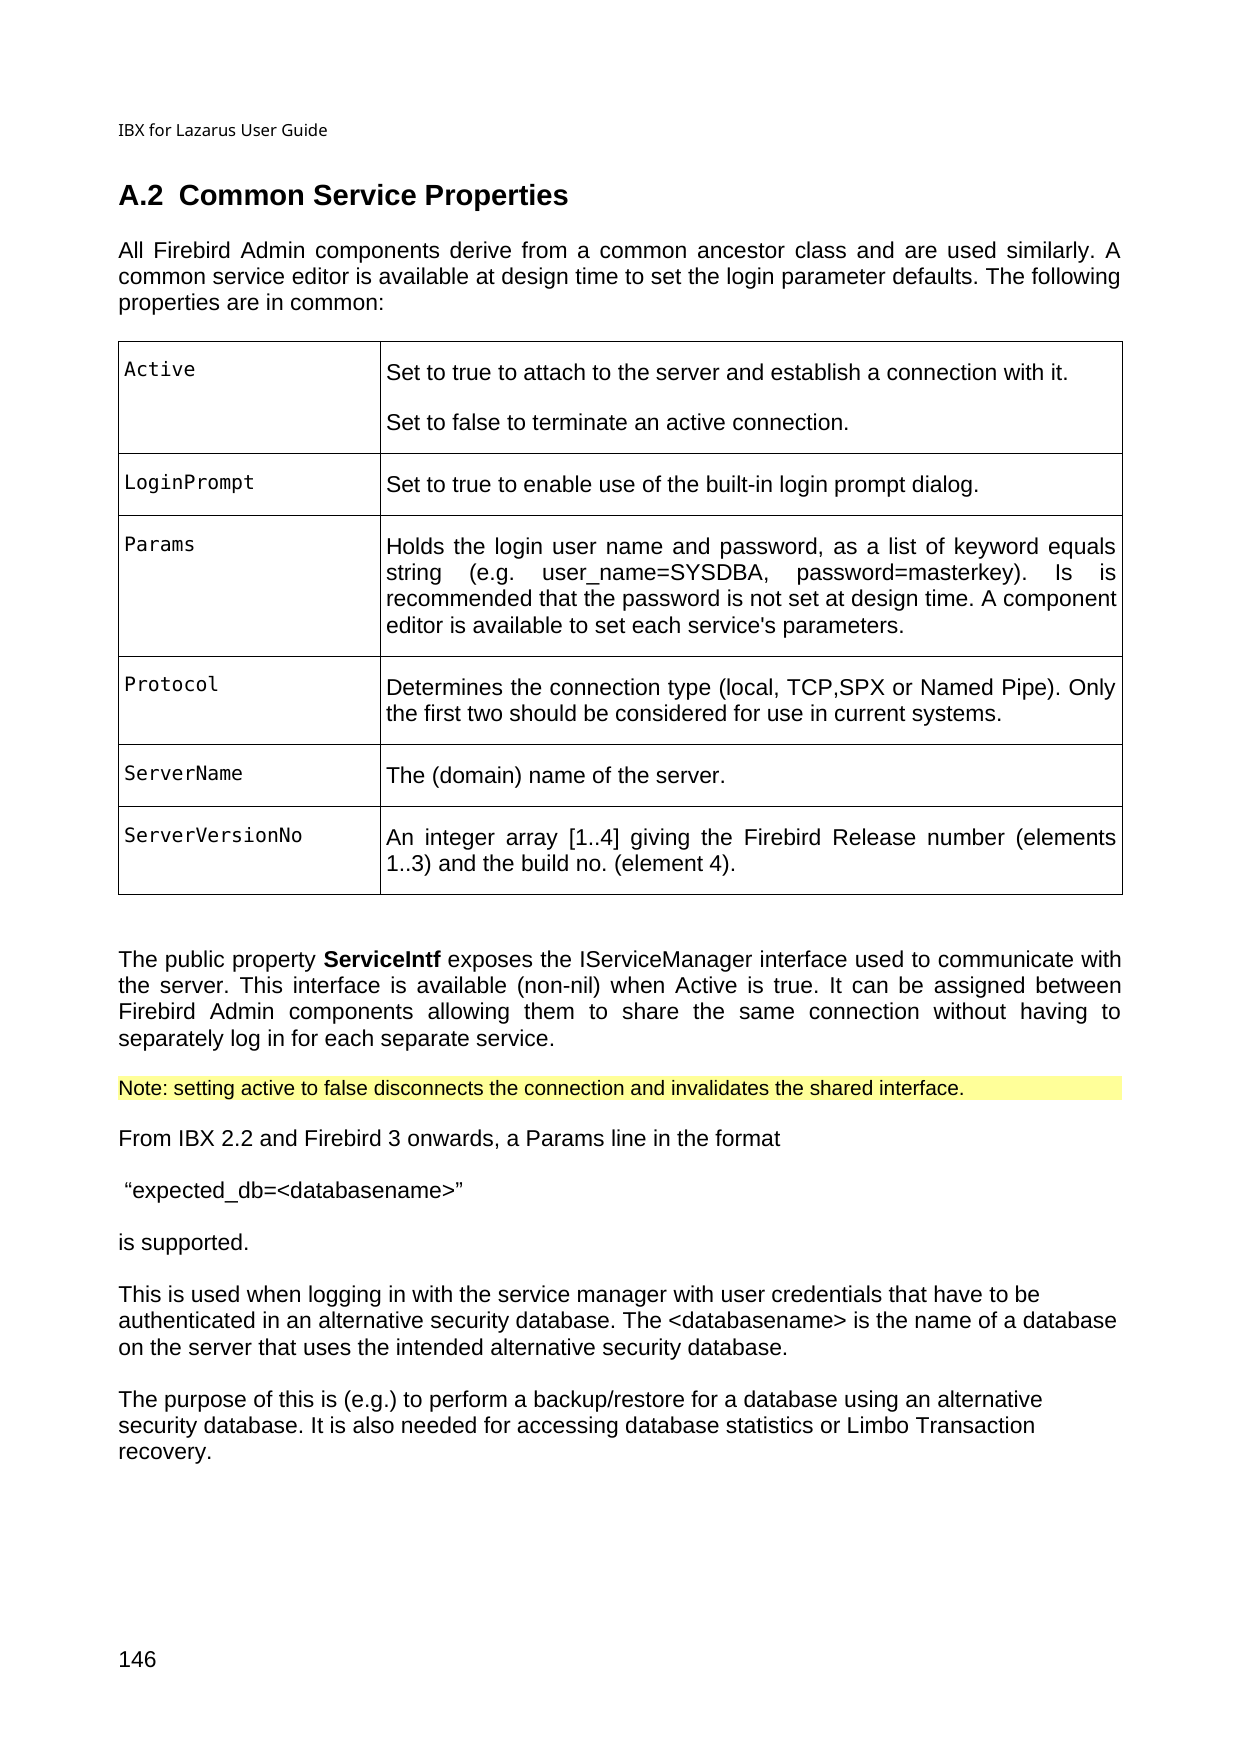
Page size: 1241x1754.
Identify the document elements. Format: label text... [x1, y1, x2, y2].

table_cell Holds the login user name and password, as a list of keyword equals string (e.g. user_name=SYSDBA, password=masterkey). Is is recommended that the password is not set at design time. A component editor is available to set each service's parameters. [381, 516, 1122, 656]
text This is used when logging in with the service manager with user credentials that have to be authenticated in an alternative security database. The <databasename> is the name of a database on the server that uses the intended alternative security database. [118, 1281, 1122, 1360]
text “expected_db=<databasename>” [118, 1177, 1122, 1204]
table_cell ServerVersionNo [119, 807, 380, 894]
text All Firebird Admin components derive from a common ancestor class and are used similarly. A common service editor is available at design time to set the login parameter defaults. The following properties are in common: [118, 237, 1122, 316]
table_cell Params [119, 516, 380, 656]
table_cell The (domain) name of the server. [381, 745, 1122, 806]
table_cell Protocol [119, 657, 380, 744]
text is supported. [118, 1229, 1122, 1256]
text Note: setting active to false disconnects the connection and invalidates the shared interface. [118, 1076, 1122, 1100]
text From IBX 2.2 and Firebird 3 onwards, a Params line in the format [118, 1125, 1122, 1152]
table_cell ServerName [119, 745, 380, 806]
subtitle Common Service Properties [118, 178, 1122, 212]
table_cell Set to true to enable use of the built-in login prompt dialog. [381, 454, 1122, 515]
table_cell LoginPrompt [119, 454, 380, 515]
text The public property ServiceIntf exposes the IServiceManager interface used to communicate with the server. This interface is available (non-nil) when Active is true. It can be assigned between Firebird Admin components allowing them to share the same connection without having to separately log in for each separate service. [118, 946, 1122, 1051]
table_header Active [119, 342, 380, 453]
table_header Set to true to attach to the server and establish a connection with it. Set to false to terminate an active connection. [381, 342, 1122, 453]
text The purpose of this is (e.g.) to perform a backup/restore for a database using an alternative security database. It is also needed for accessing database statistics or Limbo Transaction recovery. [118, 1386, 1122, 1465]
table_cell An integer array [1..4] giving the Firebird Release number (elements 1..3) and the build no. (element 4). [381, 807, 1122, 894]
table_cell Determines the connection type (local, TCP,SPX or Named Pipe). Only the first two should be considered for use in current systems. [381, 657, 1122, 744]
